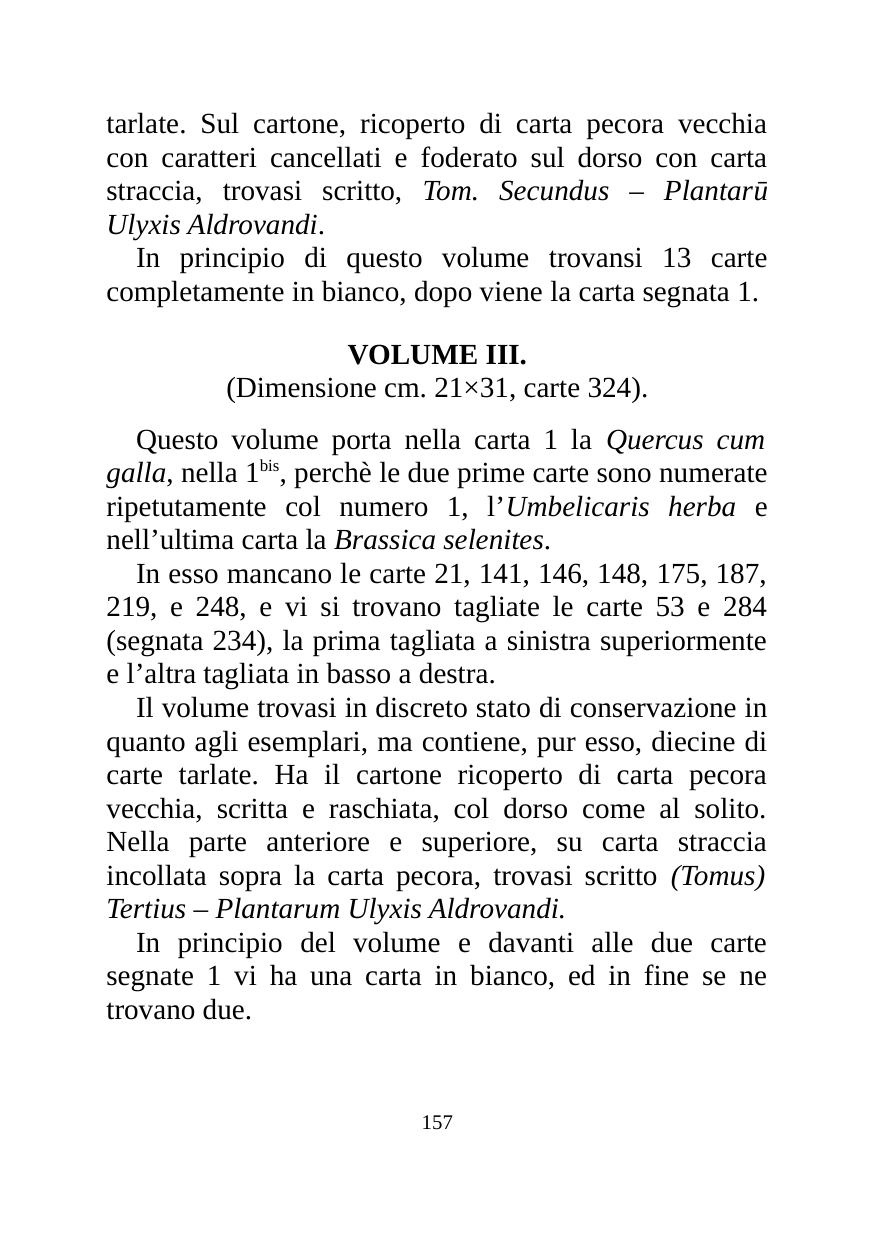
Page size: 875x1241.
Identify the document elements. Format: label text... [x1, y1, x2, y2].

text Questo volume porta nella carta 1 la Quercus cum galla, nella 1bis, perchè le due prime carte sono numerate ripetutamente col numero 1, l’Umbelicaris herba e nell’ultima carta la Brassica selenites. [106, 422, 768, 556]
text In esso mancano le carte 21, 141, 146, 148, 175, 187, 219, e 248, e vi si trovano tagliate le carte 53 e 284 (segnata 234), la prima tagliata a sinistra superiormente e l’altra tagliata in basso a destra. [106, 556, 768, 690]
text tarlate. Sul cartone, ricoperto di carta pecora vecchia con caratteri cancellati e foderato sul dorso con carta straccia, trovasi scritto, Tom. Secundus – Plantarū Ulyxis Aldrovandi. [106, 106, 768, 240]
text In principio del volume e davanti alle due carte segnate 1 vi ha una carta in bianco, ed in fine se ne trovano due. [106, 925, 768, 1026]
text VOLUME III. [106, 337, 768, 371]
text In principio di questo volume trovansi 13 carte completamente in bianco, dopo viene la carta segnata 1. [106, 240, 768, 307]
text (Dimensione cm. 21×31, carte 324). [106, 371, 768, 404]
text Il volume trovasi in discreto stato di conservazione in quanto agli esemplari, ma contiene, pur esso, diecine di carte tarlate. Ha il cartone ricoperto di carta pecora vecchia, scritta e raschiata, col dorso come al solito. Nella parte anteriore e superiore, su carta straccia incollata sopra la carta pecora, trovasi scritto (Tomus) Tertius – Plantarum Ulyxis Aldrovandi. [106, 690, 768, 925]
